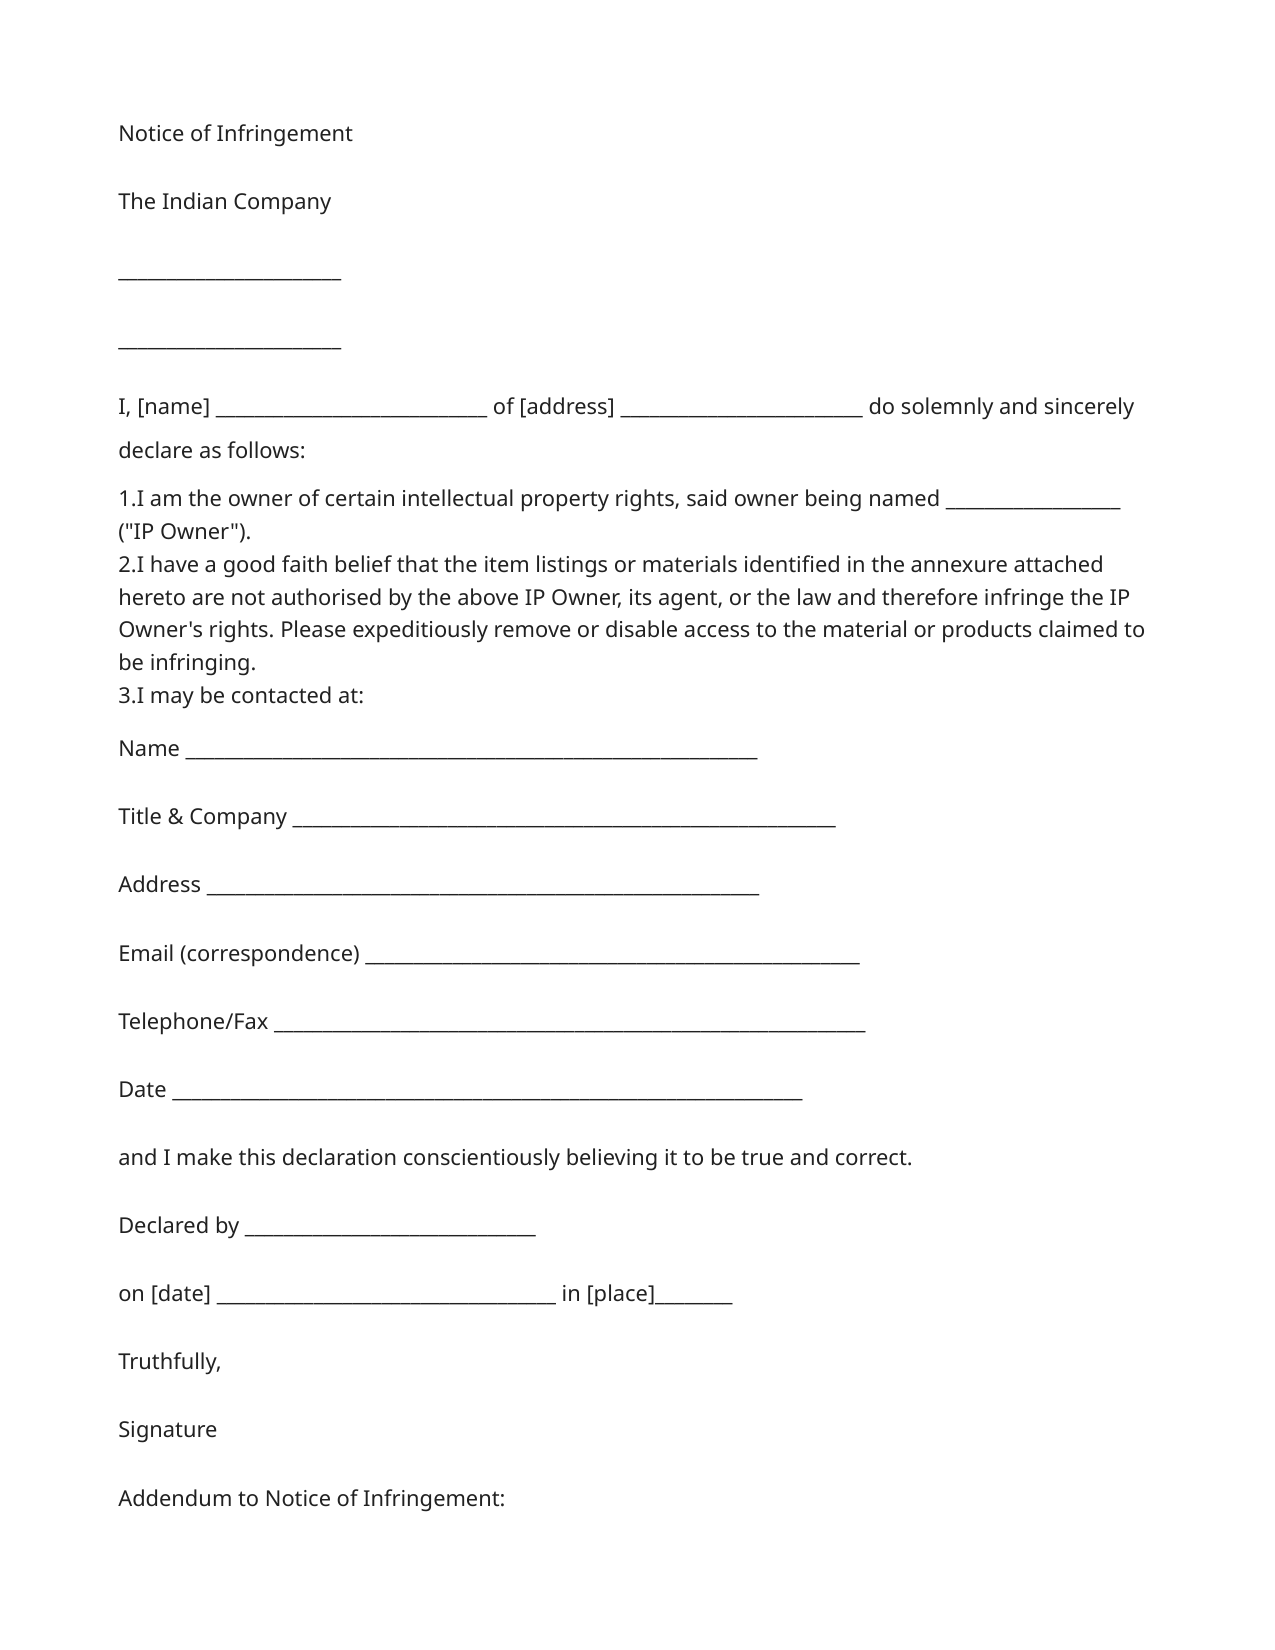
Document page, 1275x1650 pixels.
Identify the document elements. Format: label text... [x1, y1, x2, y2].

text I, [name] ____________________________ of [address] _________________________ do solemnly and sincerely declare as follows: [118, 391, 1157, 465]
text Date _________________________________________________________________ [118, 1074, 1157, 1103]
text Notice of Infringement [118, 118, 1157, 148]
text Declared by ______________________________ [118, 1210, 1157, 1240]
text Truthfully, [118, 1346, 1157, 1376]
text _______________________ [118, 254, 1157, 284]
text and I make this declaration conscientiously believing it to be true and correct. [118, 1142, 1157, 1172]
text _______________________ [118, 322, 1157, 352]
text on [date] ___________________________________ in [place]________ [118, 1278, 1157, 1308]
text Title & Company ________________________________________________________ [118, 801, 1157, 831]
text Signature [118, 1414, 1157, 1444]
list I am the owner of certain intellectual property rights, said owner being named __________________ ("IP Owner"). [118, 480, 1157, 546]
text Address _________________________________________________________ [118, 869, 1157, 899]
text Addendum to Notice of Infringement: [118, 1482, 1157, 1512]
text Email (correspondence) ___________________________________________________ [118, 937, 1157, 967]
text The Indian Company [118, 186, 1157, 216]
list I have a good faith belief that the item listings or materials identified in the annexure attached hereto are not authorised by the above IP Owner, its agent, or the law and therefore infringe the IP Owner's rights. Please expeditiously remove or disable access to the material or products claimed to be infringing. [118, 546, 1157, 677]
list I may be contacted at: [118, 677, 1157, 710]
text Telephone/Fax _____________________________________________________________ [118, 1006, 1157, 1035]
text Name ___________________________________________________________ [118, 733, 1157, 763]
